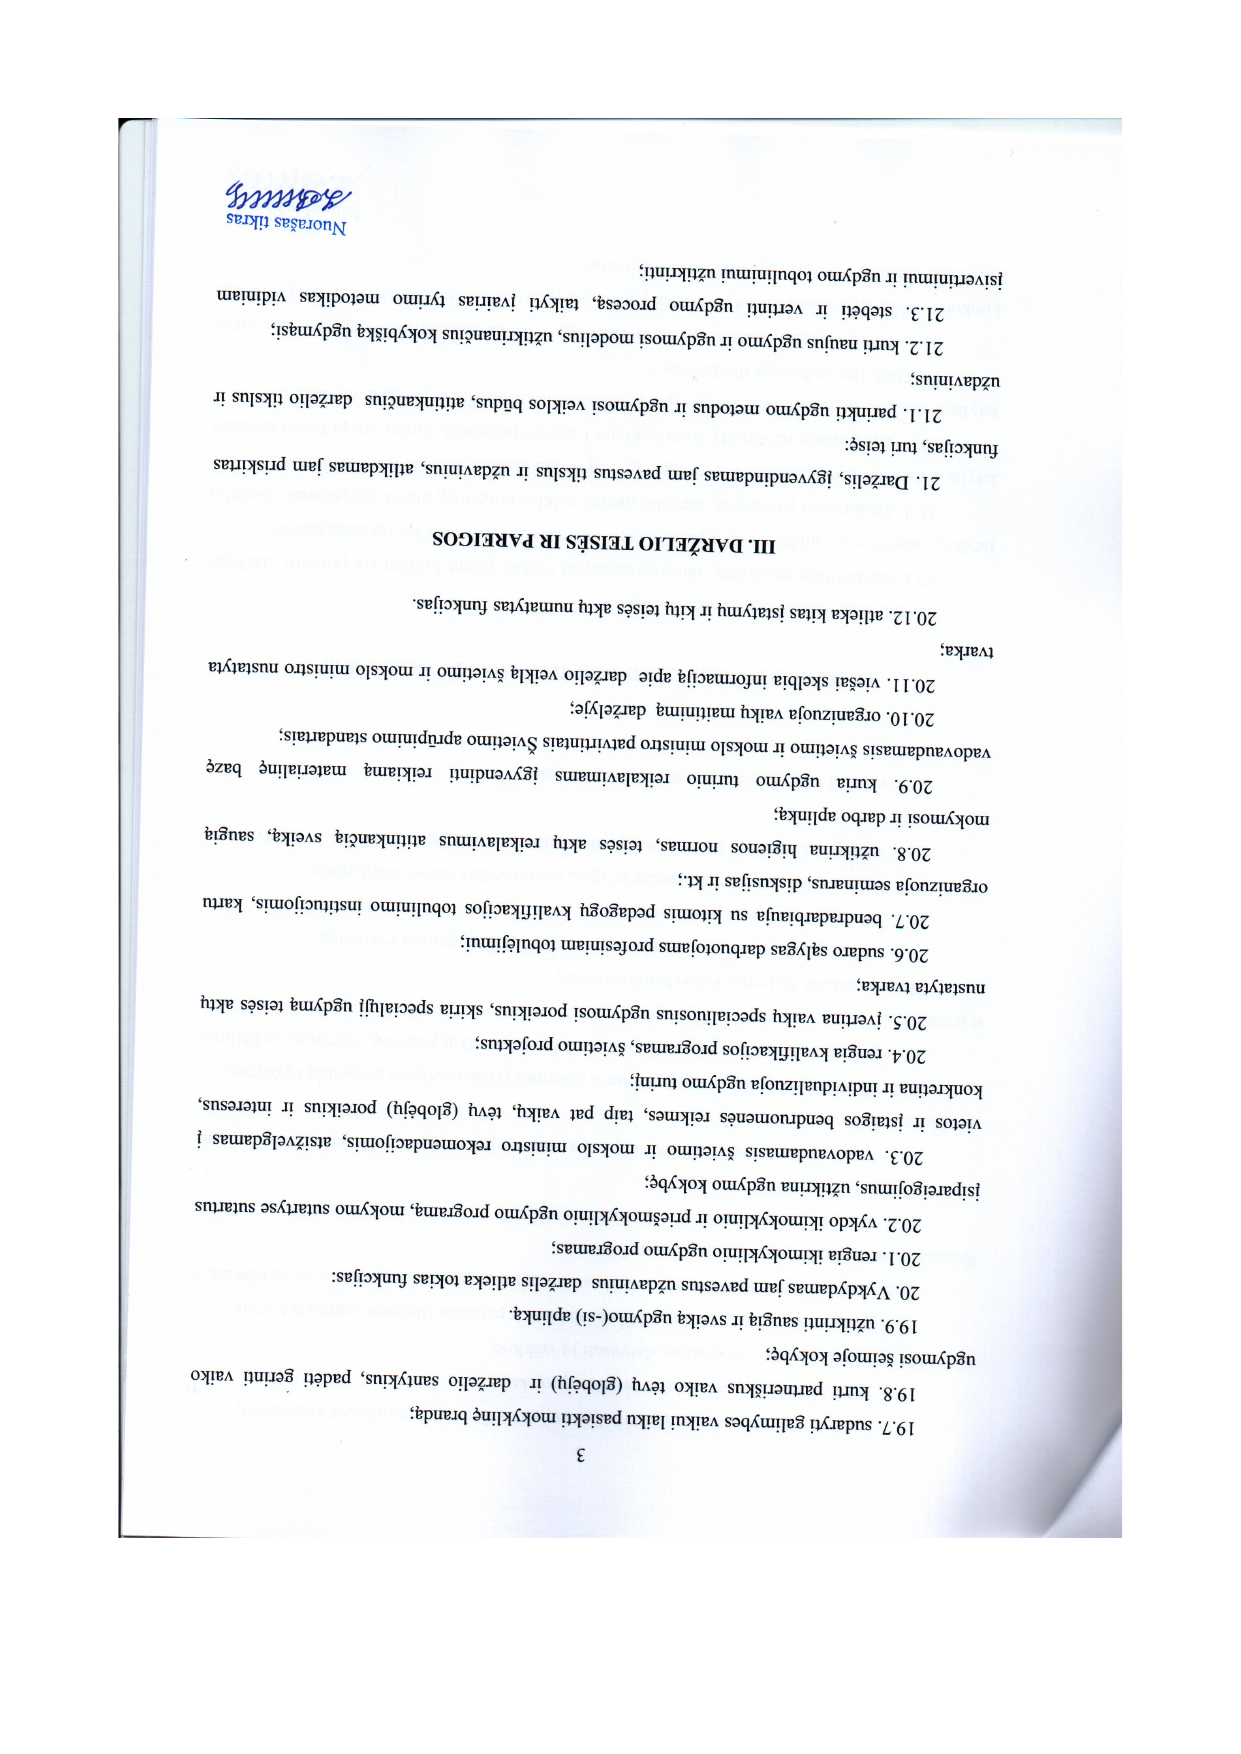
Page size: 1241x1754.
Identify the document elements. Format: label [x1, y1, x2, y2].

picture [118, 118, 1123, 1538]
